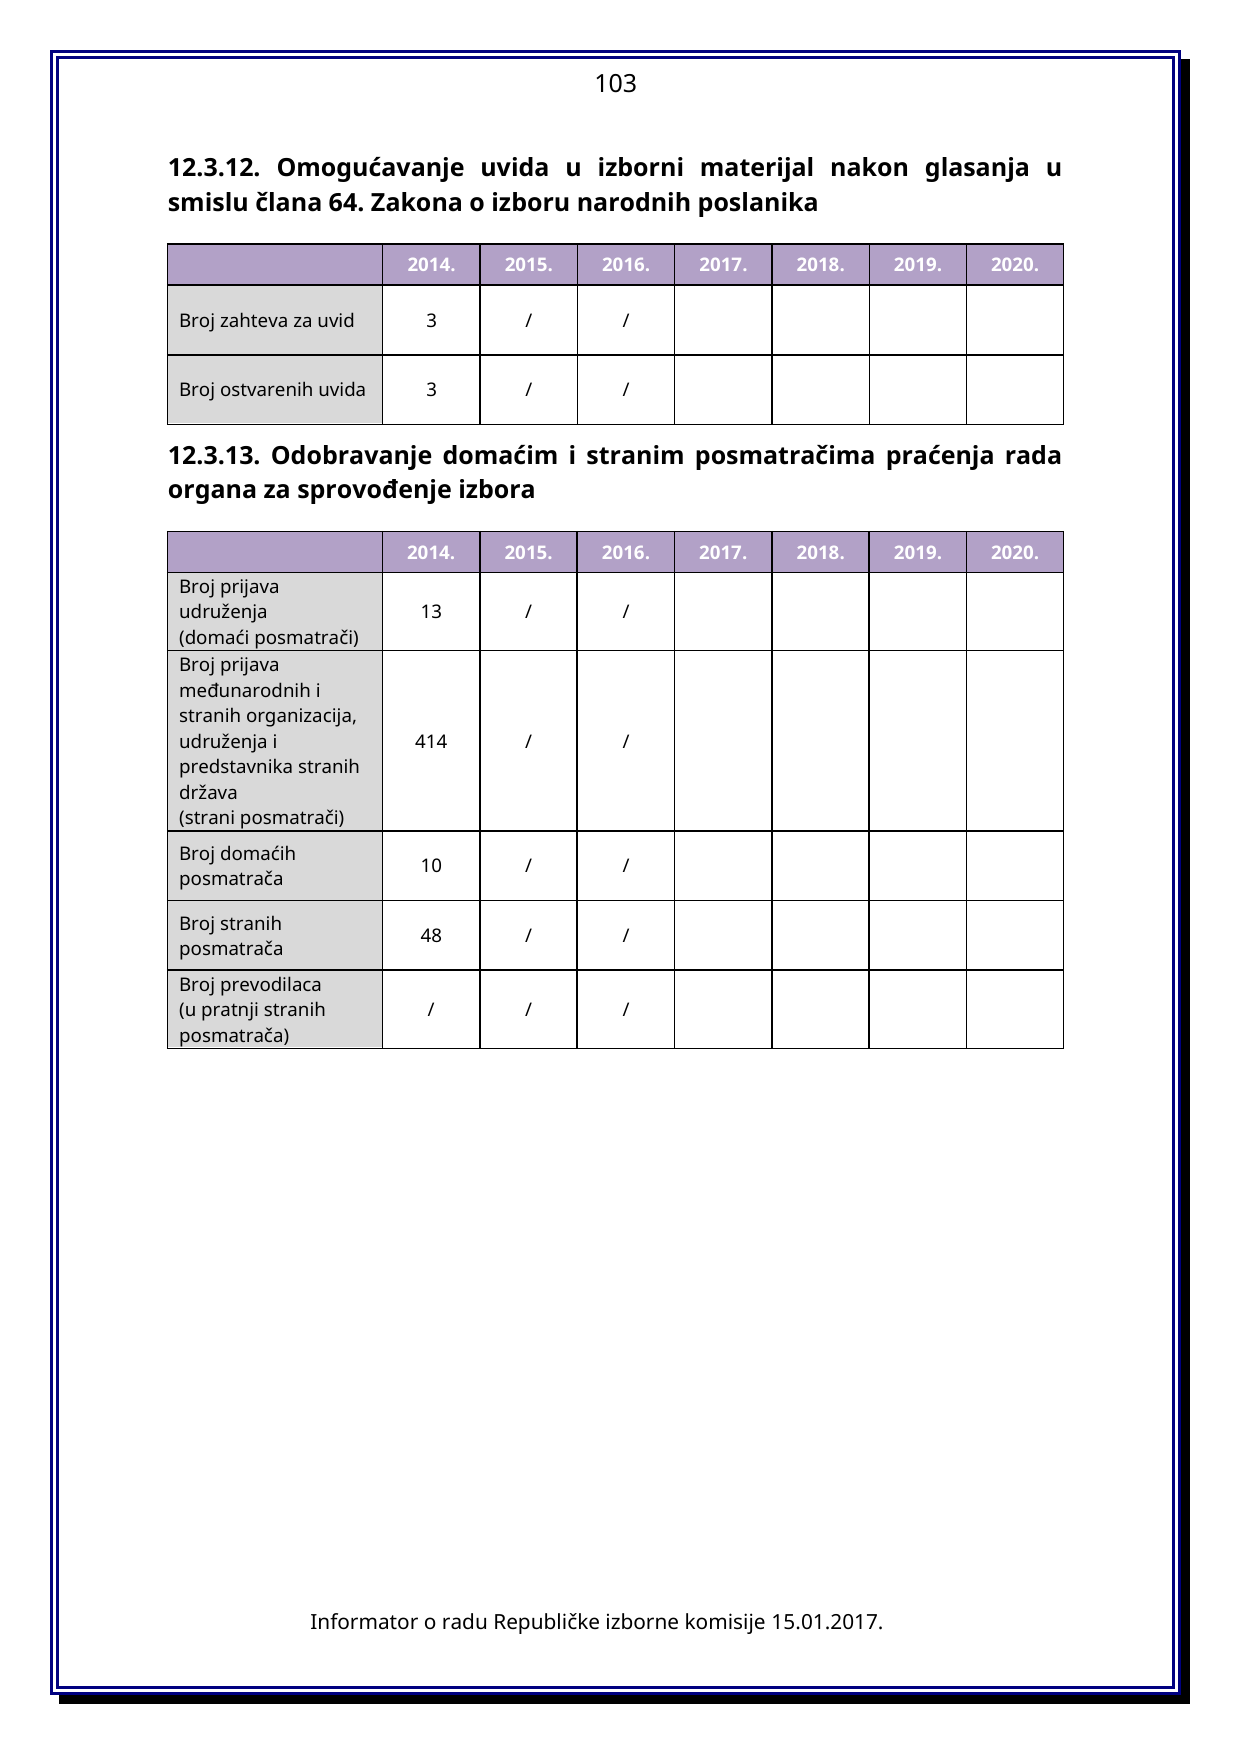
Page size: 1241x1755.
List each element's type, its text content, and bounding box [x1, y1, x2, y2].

table_cell [870, 651, 966, 830]
table_cell / [578, 356, 674, 423]
table_cell / [578, 651, 674, 830]
table_cell [773, 286, 869, 354]
table_cell [675, 286, 771, 354]
table_header 2019. [870, 532, 966, 572]
table_cell [967, 971, 1063, 1047]
table_cell [675, 651, 771, 830]
table_header 2017. [675, 532, 771, 572]
table_header 2017. [675, 245, 771, 284]
table_cell [870, 971, 966, 1047]
table_cell [967, 651, 1063, 830]
table_cell / [578, 971, 674, 1047]
table_cell / [481, 971, 576, 1047]
table_cell / [481, 901, 576, 969]
table_cell / [481, 356, 577, 423]
table_cell / [481, 651, 576, 830]
table_header 2016. [578, 245, 674, 284]
subtitle 12.3.12. Omogućavanje uvida u izborni materijal nakon glasanja u smislu člana 64. Zakona o izboru narodnih poslanika [168, 150, 1063, 218]
table_header 2020. [967, 245, 1063, 284]
table_cell [773, 832, 868, 900]
table_cell 3 [383, 286, 479, 354]
table_cell Broj stranih posmatrača [168, 901, 382, 969]
table_cell [675, 901, 771, 969]
table_cell Broj zahteva za uvid [168, 286, 382, 354]
table_cell [675, 356, 771, 423]
table_cell Broj ostvarenih uvida [168, 356, 382, 423]
table_cell / [383, 971, 479, 1047]
table_cell 13 [383, 573, 479, 650]
table_header 2020. [967, 532, 1063, 572]
table_cell [870, 901, 966, 969]
table_cell [967, 901, 1063, 969]
table_header 2015. [481, 245, 577, 284]
table_cell [967, 356, 1063, 423]
table_cell [967, 286, 1063, 354]
table_header 2015. [481, 532, 576, 572]
table_header [168, 532, 382, 572]
table_cell / [578, 901, 674, 969]
table_header 2014. [383, 532, 479, 572]
table_cell 10 [383, 832, 479, 900]
table_cell Broj prijava udruženja (domaći posmatrači) [168, 573, 382, 650]
table_cell Broj prijava međunarodnih i stranih organizacija, udruženja i predstavnika stranih država (strani posmatrači) [168, 651, 382, 830]
table_cell 48 [383, 901, 479, 969]
table_cell [967, 832, 1063, 900]
table_cell [675, 971, 771, 1047]
subtitle 12.3.13. Odobravanje domaćim i stranim posmatračima praćenja rada organa za sprovođenje izbora [168, 438, 1063, 506]
table_header 2019. [870, 245, 966, 284]
table_cell / [481, 286, 577, 354]
table_cell [675, 573, 771, 650]
table_cell [870, 356, 966, 423]
table_cell Broj prevodilaca (u pratnji stranih posmatrača) [168, 971, 382, 1047]
table_cell Broj domaćih posmatrača [168, 832, 382, 900]
table_header 2018. [773, 245, 869, 284]
table_cell [773, 971, 868, 1047]
table_header [168, 245, 382, 284]
table_cell [773, 573, 868, 650]
table_cell / [481, 573, 576, 650]
table_cell [967, 573, 1063, 650]
table_cell 3 [383, 356, 479, 423]
table_cell 414 [383, 651, 479, 830]
table_cell / [578, 832, 674, 900]
table_cell / [481, 832, 576, 900]
table_header 2016. [578, 532, 674, 572]
table_cell [675, 832, 771, 900]
table_header 2018. [773, 532, 868, 572]
table_header 2014. [383, 245, 479, 284]
table_cell [773, 901, 868, 969]
table_cell [870, 832, 966, 900]
table_cell [773, 356, 869, 423]
table_cell [870, 573, 966, 650]
table_cell [773, 651, 868, 830]
table_cell / [578, 286, 674, 354]
table_cell / [578, 573, 674, 650]
table_cell [870, 286, 966, 354]
